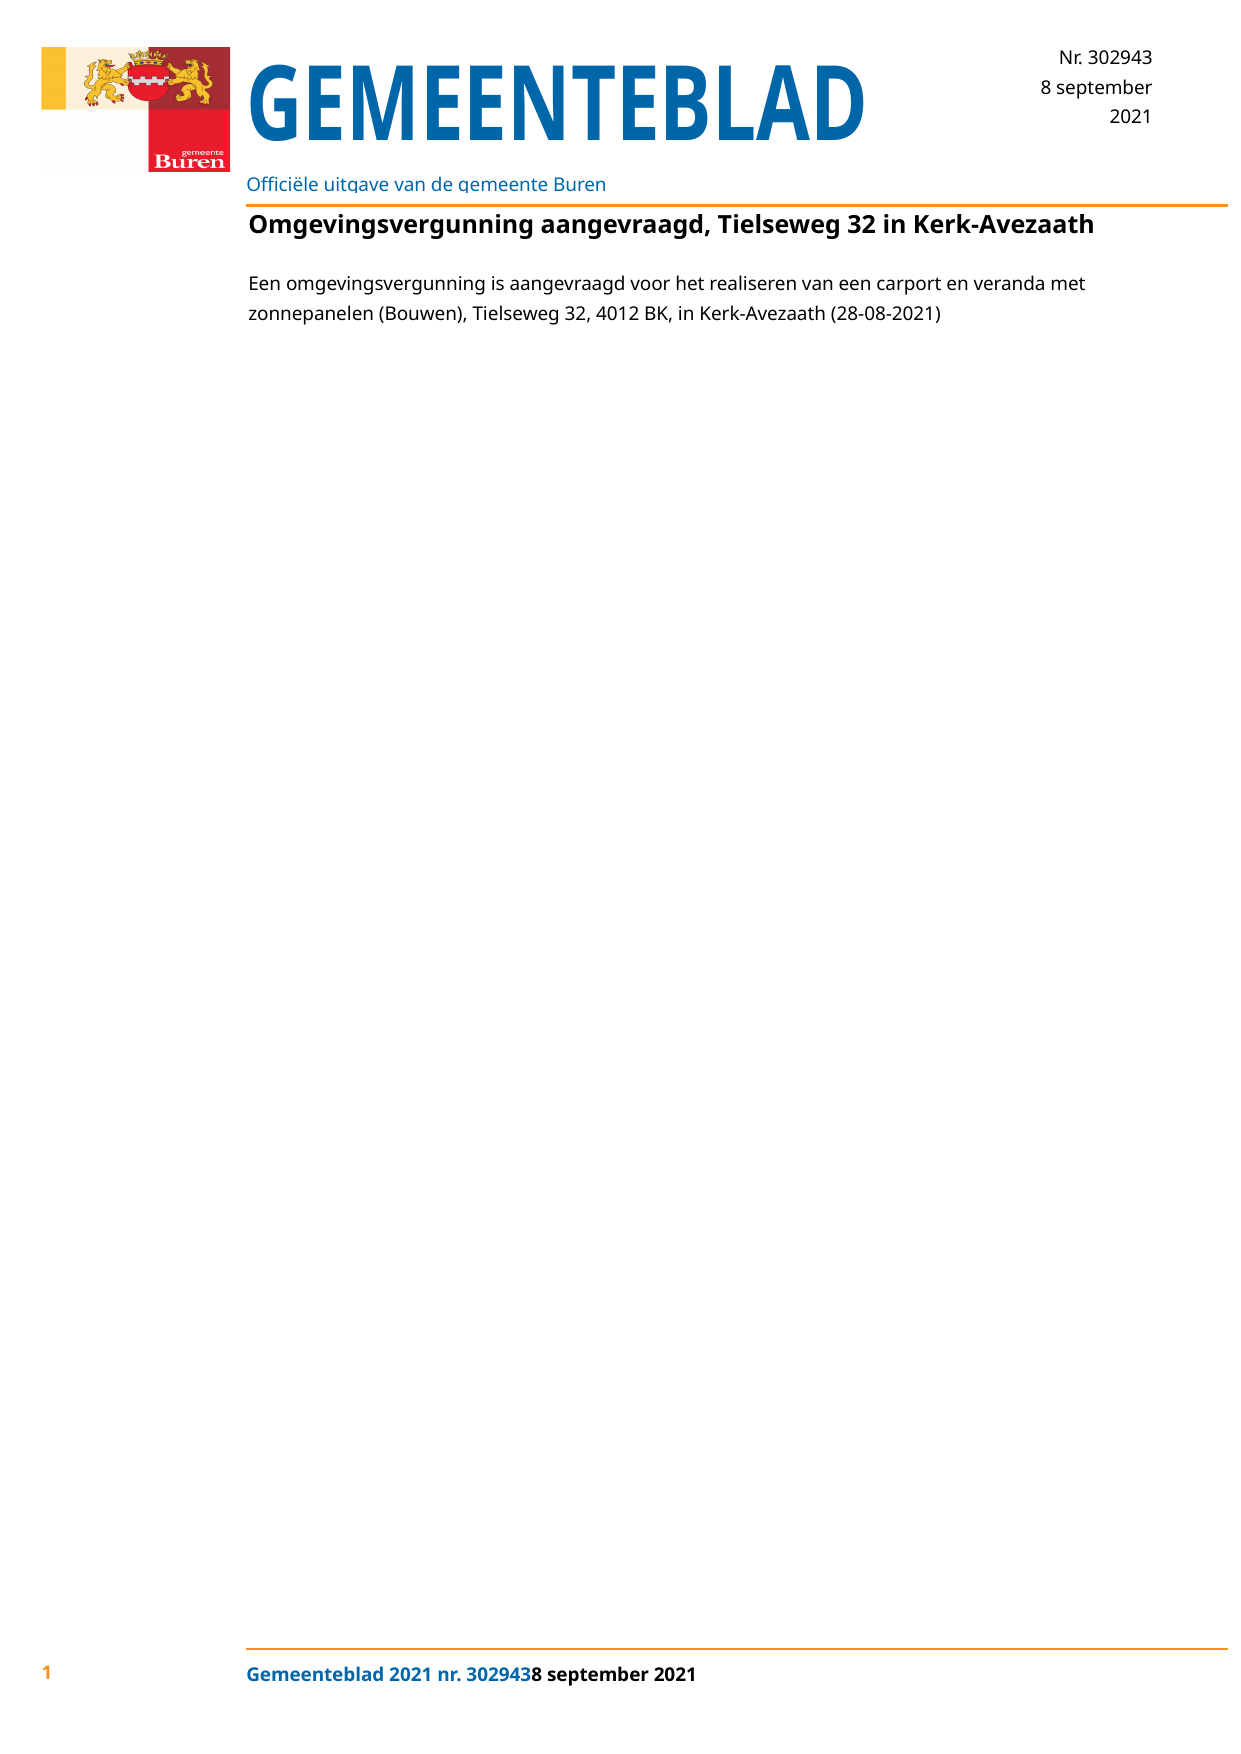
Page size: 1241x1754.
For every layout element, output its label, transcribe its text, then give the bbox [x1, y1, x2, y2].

picture [41, 47, 231, 172]
text Omgevingsvergunning aangevraagd, Tielseweg 32 in Kerk-Avezaath [248, 207, 1152, 241]
text Een omgevingsvergunning is aangevraagd voor het realiseren van een carport en veranda met zonnepanelen (Bouwen), Tielseweg 32, 4012 BK, in Kerk-Avezaath (28-08-2021) [248, 270, 1152, 326]
